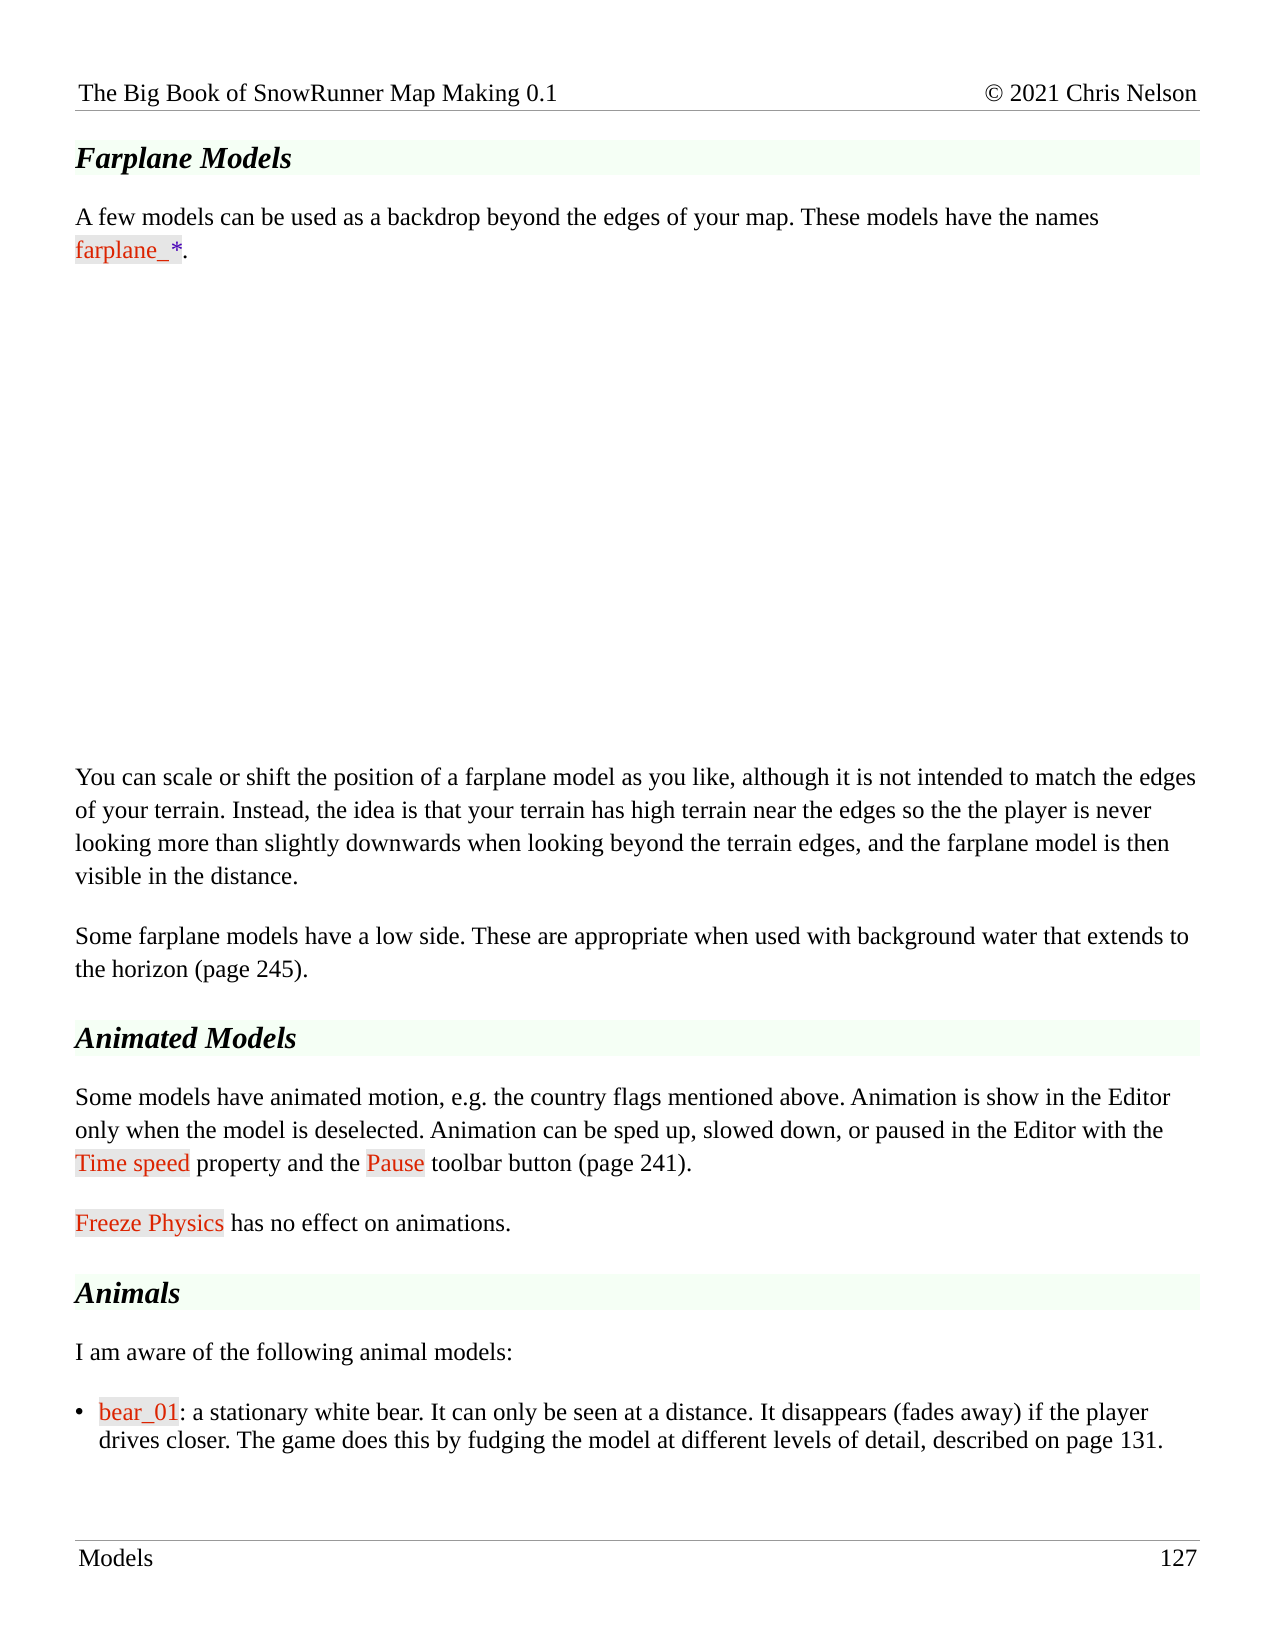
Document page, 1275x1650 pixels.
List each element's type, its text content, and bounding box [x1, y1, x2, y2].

text Freeze Physics has no effect on animations. [75, 1208, 1200, 1237]
text Some farplane models have a low side. These are appropriate when used with background water that extends to the horizon (page 245). [75, 921, 1200, 983]
text Some models have animated motion, e.g. the country flags mentioned above. Animation is show in the Editor only when the model is deselected. Animation can be sped up, slowed down, or paused in the Editor with the Time speed property and the Pause toolbar button (page 241). [75, 1082, 1200, 1177]
subtitle Farplane Models [75, 140, 1200, 175]
subtitle Animals [75, 1274, 1200, 1310]
list bear_01: a stationary white bear. It can only be seen at a distance. It disappears (fades away) if the player drives closer. The game does this by fudging the model at different levels of detail, described on page 131. [75, 1397, 1200, 1454]
text I am aware of the following animal models: [75, 1337, 1200, 1366]
subtitle Animated Models [75, 1020, 1200, 1056]
text You can scale or shift the position of a farplane model as you like, although it is not intended to match the edges of your terrain. Instead, the idea is that your terrain has high terrain near the edges so the the player is never looking more than slightly downwards when looking beyond the terrain edges, and the farplane model is then visible in the distance. [75, 762, 1200, 890]
text A few models can be used as a backdrop beyond the edges of your map. These models have the names farplane_*. [75, 202, 1200, 264]
